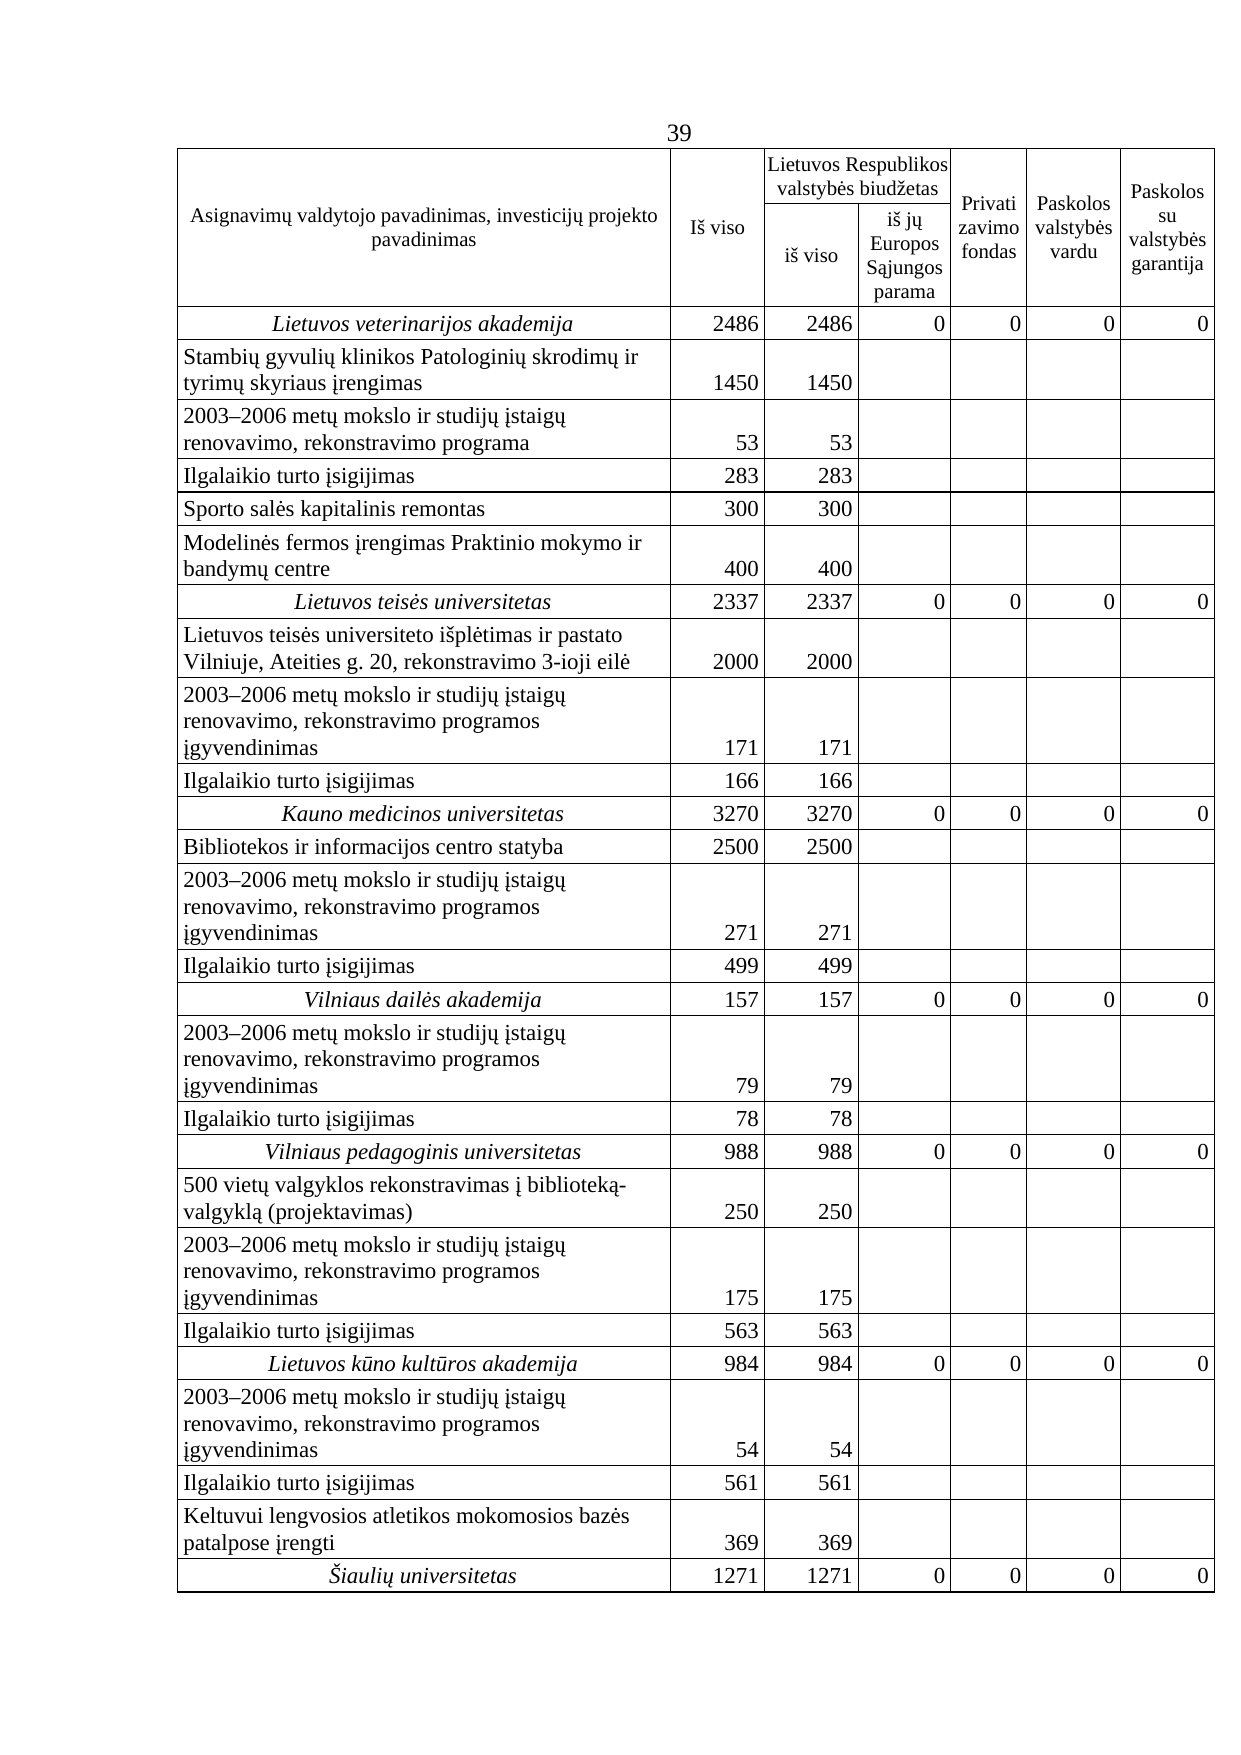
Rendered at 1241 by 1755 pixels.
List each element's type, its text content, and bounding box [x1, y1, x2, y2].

table_cell 2337 [765, 585, 858, 617]
table_cell [1121, 1466, 1214, 1498]
table_cell Sporto salės kapitalinis remontas [178, 493, 670, 524]
table_cell Stambių gyvulių klinikos Patologinių skrodimų ir tyrimų skyriaus įrengimas [178, 340, 670, 398]
table_cell [951, 526, 1026, 584]
table_cell Vilniaus pedagoginis universitetas [178, 1135, 670, 1167]
table_cell 2500 [671, 830, 764, 863]
table_cell 0 [1027, 797, 1120, 829]
table_cell 369 [765, 1500, 858, 1558]
table_header Privatizavimo fondas [951, 149, 1026, 306]
table_cell 171 [671, 678, 764, 763]
table_cell [951, 950, 1026, 982]
table_cell [1027, 1102, 1120, 1134]
table_cell [1027, 493, 1120, 524]
table_cell 400 [671, 526, 764, 584]
table_cell [1027, 1314, 1120, 1346]
table_cell 2003–2006 metų mokslo ir studijų įstaigų renovavimo, rekonstravimo programos įgyvendinimas [178, 1228, 670, 1313]
table_cell 369 [671, 1500, 764, 1558]
table_cell [859, 764, 950, 796]
table_cell [1121, 1228, 1214, 1313]
table_cell [859, 459, 950, 491]
table_cell 79 [765, 1016, 858, 1101]
table_cell [951, 459, 1026, 491]
table_cell 0 [1027, 585, 1120, 617]
table_cell [951, 1102, 1026, 1134]
table_cell 2486 [765, 307, 858, 339]
table_cell 0 [951, 307, 1026, 339]
table_cell 271 [671, 864, 764, 948]
table_cell [951, 1016, 1026, 1101]
table_cell 53 [765, 400, 858, 458]
table_cell 166 [671, 764, 764, 796]
table_cell 54 [671, 1380, 764, 1465]
table_cell Ilgalaikio turto įsigijimas [178, 1466, 670, 1498]
table_cell [859, 1466, 950, 1498]
table_cell 0 [1121, 585, 1214, 617]
table_cell Šiaulių universitetas [178, 1559, 670, 1591]
table_cell [951, 1314, 1026, 1346]
table_cell 0 [859, 307, 950, 339]
table_cell [951, 1380, 1026, 1465]
table_cell 171 [765, 678, 858, 763]
table_header Lietuvos Respublikos valstybės biudžetas [765, 149, 950, 203]
table_cell [1121, 1380, 1214, 1465]
table_cell Ilgalaikio turto įsigijimas [178, 1314, 670, 1346]
table_cell 166 [765, 764, 858, 796]
table_cell 283 [671, 459, 764, 491]
table_cell 271 [765, 864, 858, 948]
table_cell [951, 1466, 1026, 1498]
table_cell [859, 400, 950, 458]
table_cell Ilgalaikio turto įsigijimas [178, 950, 670, 982]
table_cell 53 [671, 400, 764, 458]
table_cell [1121, 340, 1214, 398]
table_cell [859, 340, 950, 398]
table_cell 984 [765, 1347, 858, 1379]
table_cell 563 [671, 1314, 764, 1346]
table_cell [1027, 400, 1120, 458]
table_cell [859, 526, 950, 584]
table_cell 400 [765, 526, 858, 584]
table_cell [859, 493, 950, 524]
table_cell [1027, 1466, 1120, 1498]
table_cell Lietuvos kūno kultūros akademija [178, 1347, 670, 1379]
table_cell [1121, 1169, 1214, 1227]
table_cell [1027, 864, 1120, 948]
table_cell [951, 1500, 1026, 1558]
table_header Iš viso [671, 149, 764, 306]
table_cell 2500 [765, 830, 858, 863]
table_cell 499 [765, 950, 858, 982]
table_cell [859, 1500, 950, 1558]
table_cell [1027, 526, 1120, 584]
table_cell 563 [765, 1314, 858, 1346]
table_cell 0 [1027, 1347, 1120, 1379]
table_cell iš jų Europos Sąjungos parama [859, 204, 950, 306]
table_cell [859, 1380, 950, 1465]
table_cell [859, 830, 950, 863]
table_cell [1027, 1228, 1120, 1313]
table_cell 0 [859, 983, 950, 1015]
table_cell 175 [671, 1228, 764, 1313]
table_cell [1121, 1314, 1214, 1346]
table_cell [1121, 678, 1214, 763]
table_cell 2003–2006 metų mokslo ir studijų įstaigų renovavimo, rekonstravimo programos įgyvendinimas [178, 1380, 670, 1465]
table_cell [951, 864, 1026, 948]
table_cell 0 [1121, 797, 1214, 829]
table_cell 283 [765, 459, 858, 491]
table_cell 1450 [671, 340, 764, 398]
table_cell 78 [671, 1102, 764, 1134]
table_cell Ilgalaikio turto įsigijimas [178, 459, 670, 491]
table_cell 175 [765, 1228, 858, 1313]
table_cell [951, 340, 1026, 398]
table_cell Keltuvui lengvosios atletikos mokomosios bazės patalpose įrengti [178, 1500, 670, 1558]
table_header Paskolos su valstybės garantija [1121, 149, 1214, 306]
table_cell [859, 950, 950, 982]
table_cell 0 [1121, 1347, 1214, 1379]
table_cell 300 [671, 493, 764, 524]
table_cell 0 [1027, 307, 1120, 339]
table_cell [859, 1169, 950, 1227]
table_cell 0 [859, 1135, 950, 1167]
table_cell [951, 678, 1026, 763]
table_cell [1121, 493, 1214, 524]
table_cell 561 [765, 1466, 858, 1498]
table_cell [1027, 1380, 1120, 1465]
table_cell [859, 1228, 950, 1313]
table_cell [1027, 619, 1120, 677]
table_header Paskolos valstybės vardu [1027, 149, 1120, 306]
table_cell 0 [1121, 307, 1214, 339]
table_cell iš viso [765, 204, 858, 306]
table_cell [1121, 830, 1214, 863]
table_cell [1121, 950, 1214, 982]
table_cell 157 [671, 983, 764, 1015]
table_cell [859, 619, 950, 677]
table_cell [951, 1169, 1026, 1227]
table_cell [1027, 830, 1120, 863]
table_cell [951, 764, 1026, 796]
table_cell Lietuvos teisės universitetas [178, 585, 670, 617]
table_cell 2003–2006 metų mokslo ir studijų įstaigų renovavimo, rekonstravimo programos įgyvendinimas [178, 678, 670, 763]
table_cell 984 [671, 1347, 764, 1379]
table_cell 561 [671, 1466, 764, 1498]
table_cell [1027, 459, 1120, 491]
table_cell 250 [765, 1169, 858, 1227]
table_cell [951, 493, 1026, 524]
table_cell 2337 [671, 585, 764, 617]
table_cell 157 [765, 983, 858, 1015]
table_cell 0 [859, 1347, 950, 1379]
table_cell [1027, 1169, 1120, 1227]
table_cell 0 [859, 797, 950, 829]
table_cell 2003–2006 metų mokslo ir studijų įstaigų renovavimo, rekonstravimo programos įgyvendinimas [178, 864, 670, 948]
table_cell 1450 [765, 340, 858, 398]
table_cell 0 [859, 585, 950, 617]
table_cell 300 [765, 493, 858, 524]
table_cell [1027, 678, 1120, 763]
table_cell Lietuvos veterinarijos akademija [178, 307, 670, 339]
table_cell 0 [859, 1559, 950, 1591]
table_cell Vilniaus dailės akademija [178, 983, 670, 1015]
table_cell [1121, 864, 1214, 948]
table_cell 0 [951, 1135, 1026, 1167]
table_cell 0 [1027, 1135, 1120, 1167]
table_cell 1271 [765, 1559, 858, 1591]
table_cell 2486 [671, 307, 764, 339]
table_cell [1121, 1500, 1214, 1558]
table_cell 3270 [765, 797, 858, 829]
table_cell 0 [1121, 983, 1214, 1015]
table_cell 0 [1027, 1559, 1120, 1591]
table_cell 79 [671, 1016, 764, 1101]
table_cell 0 [951, 983, 1026, 1015]
table_cell Bibliotekos ir informacijos centro statyba [178, 830, 670, 863]
table_cell [951, 619, 1026, 677]
table_cell 0 [1121, 1135, 1214, 1167]
table_cell 54 [765, 1380, 858, 1465]
table_cell [1027, 1016, 1120, 1101]
table_cell [859, 864, 950, 948]
table_cell 0 [1121, 1559, 1214, 1591]
table_cell Lietuvos teisės universiteto išplėtimas ir pastato Vilniuje, Ateities g. 20, rekonstravimo 3-ioji eilė [178, 619, 670, 677]
table_cell 2003–2006 metų mokslo ir studijų įstaigų renovavimo, rekonstravimo programos įgyvendinimas [178, 1016, 670, 1101]
table_cell [1027, 950, 1120, 982]
table_cell [1027, 340, 1120, 398]
table_cell Modelinės fermos įrengimas Praktinio mokymo ir bandymų centre [178, 526, 670, 584]
table_cell 500 vietų valgyklos rekonstravimas į biblioteką-valgyklą (projektavimas) [178, 1169, 670, 1227]
table_cell 1271 [671, 1559, 764, 1591]
table_cell [1121, 619, 1214, 677]
table_cell 0 [951, 1347, 1026, 1379]
table_cell 988 [765, 1135, 858, 1167]
table_cell 3270 [671, 797, 764, 829]
table_cell Ilgalaikio turto įsigijimas [178, 764, 670, 796]
table_cell Ilgalaikio turto įsigijimas [178, 1102, 670, 1134]
table_cell 250 [671, 1169, 764, 1227]
table_cell 0 [951, 1559, 1026, 1591]
table_cell [951, 830, 1026, 863]
table_cell [951, 400, 1026, 458]
table_header Asignavimų valdytojo pavadinimas, investicijų projekto pavadinimas [178, 149, 670, 306]
table_cell Kauno medicinos universitetas [178, 797, 670, 829]
table_cell [859, 1314, 950, 1346]
table_cell 78 [765, 1102, 858, 1134]
table_cell [859, 1016, 950, 1101]
table_cell 499 [671, 950, 764, 982]
table_cell [1027, 1500, 1120, 1558]
table_cell [1121, 1102, 1214, 1134]
table_cell 2000 [765, 619, 858, 677]
table_cell 2003–2006 metų mokslo ir studijų įstaigų renovavimo, rekonstravimo programa [178, 400, 670, 458]
table_cell 2000 [671, 619, 764, 677]
table_cell [1121, 459, 1214, 491]
table_cell [1121, 400, 1214, 458]
table_cell [1027, 764, 1120, 796]
table_cell [859, 678, 950, 763]
table_cell 0 [951, 797, 1026, 829]
table_cell [1121, 526, 1214, 584]
table_cell [859, 1102, 950, 1134]
table_cell 988 [671, 1135, 764, 1167]
table_cell 0 [1027, 983, 1120, 1015]
table_cell 0 [951, 585, 1026, 617]
table_cell [1121, 764, 1214, 796]
table_cell [1121, 1016, 1214, 1101]
table_cell [951, 1228, 1026, 1313]
